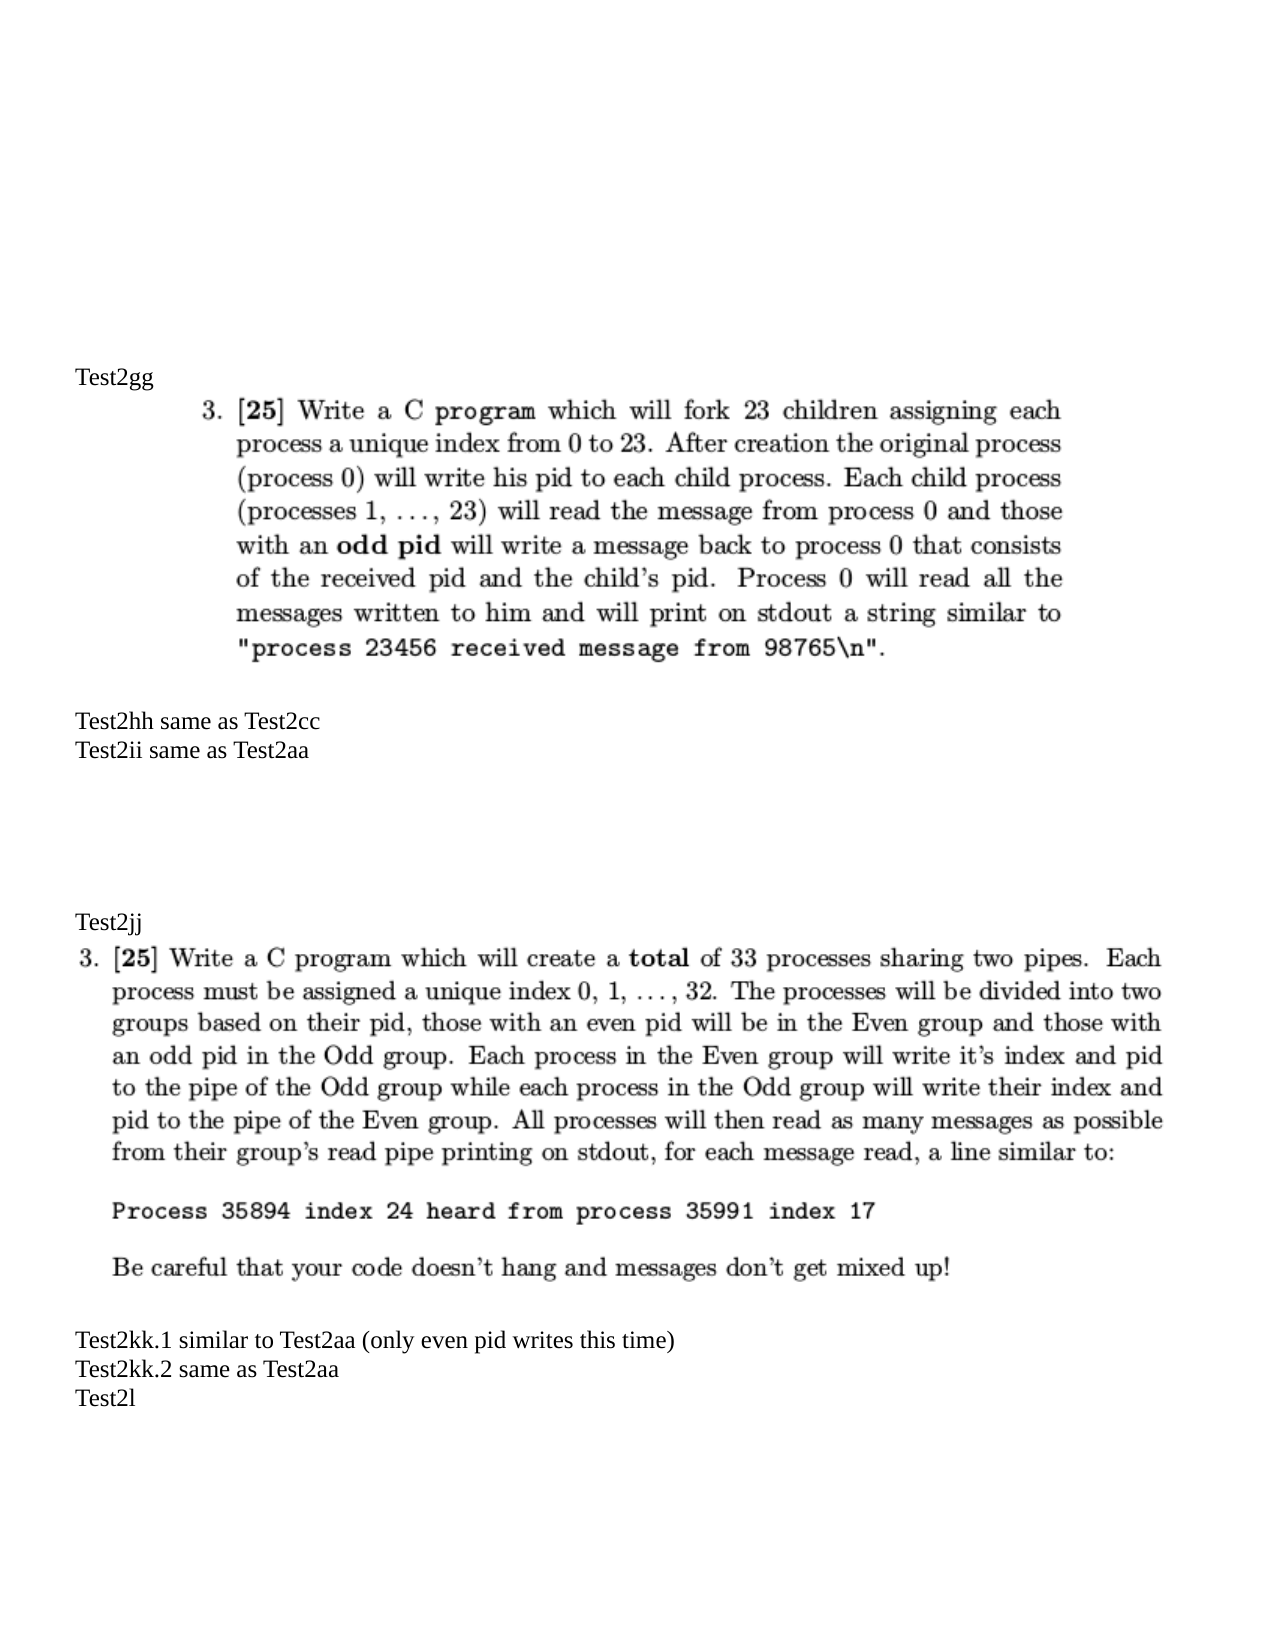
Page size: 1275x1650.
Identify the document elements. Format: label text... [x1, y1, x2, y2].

picture [186, 391, 1089, 678]
picture [75, 936, 1200, 1297]
text Test2hh same as Test2cc [75, 706, 1200, 735]
text Test2l [75, 1383, 1200, 1411]
text Test2ii same as Test2aa [75, 735, 1200, 763]
text Test2kk.1 similar to Test2aa (only even pid writes this time) [75, 1325, 1200, 1354]
text Test2gg [75, 362, 1200, 391]
text Test2jj [75, 907, 1200, 936]
text Test2kk.2 same as Test2aa [75, 1354, 1200, 1383]
